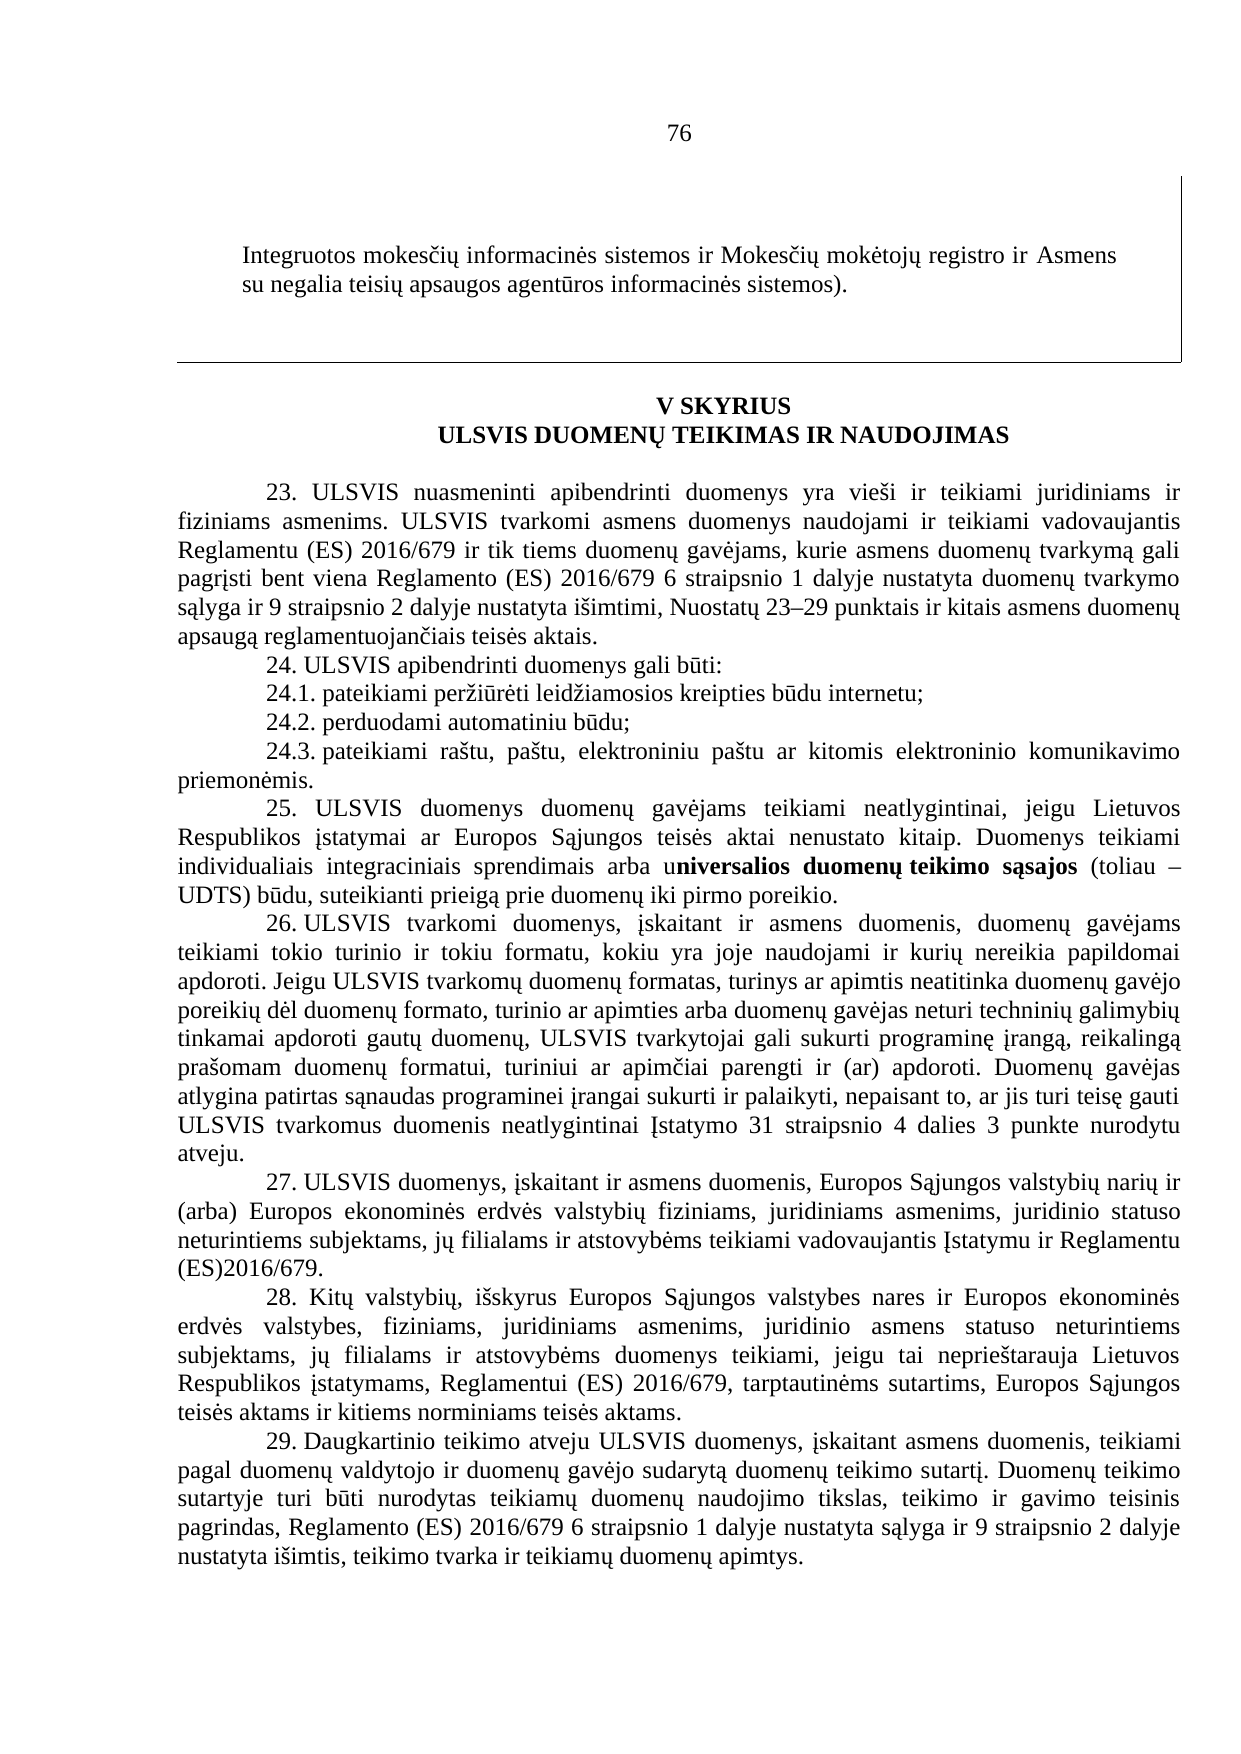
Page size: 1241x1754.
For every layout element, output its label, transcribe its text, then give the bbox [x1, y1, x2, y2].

text 23. ULSVIS nuasmeninti apibendrinti duomenys yra vieši ir teikiami juridiniams ir fiziniams asmenims. ULSVIS tvarkomi asmens duomenys naudojami ir teikiami vadovaujantis Reglamentu (ES) 2016/679 ir tik tiems duomenų gavėjams, kurie asmens duomenų tvarkymą gali pagrįsti bent viena Reglamento (ES) 2016/679 6 straipsnio 1 dalyje nustatyta duomenų tvarkymo sąlyga ir 9 straipsnio 2 dalyje nustatyta išimtimi, Nuostatų 23–29 punktais ir kitais asmens duomenų apsaugą reglamentuojančiais teisės aktais. [177, 477, 1181, 650]
text 24.2. perduodami automatiniu būdu; [177, 707, 1181, 736]
text ULSVIS DUOMENŲ TEIKIMAS IR NAUDOJIMAS [177, 420, 1181, 448]
text 24. ULSVIS apibendrinti duomenys gali būti: [177, 650, 1181, 678]
text 26. ULSVIS tvarkomi duomenys, įskaitant ir asmens duomenis, duomenų gavėjams teikiami tokio turinio ir tokiu formatu, kokiu yra joje naudojami ir kurių nereikia papildomai apdoroti. Jeigu ULSVIS tvarkomų duomenų formatas, turinys ar apimtis neatitinka duomenų gavėjo poreikių dėl duomenų formato, turinio ar apimties arba duomenų gavėjas neturi techninių galimybių tinkamai apdoroti gautų duomenų, ULSVIS tvarkytojai gali sukurti programinę įrangą, reikalingą prašomam duomenų formatui, turiniui ar apimčiai parengti ir (ar) apdoroti. Duomenų gavėjas atlygina patirtas sąnaudas programinei įrangai sukurti ir palaikyti, nepaisant to, ar jis turi teisę gauti ULSVIS tvarkomus duomenis neatlygintinai Įstatymo 31 straipsnio 4 dalies 3 punkte nurodytu atveju. [177, 908, 1181, 1167]
text Integruotos mokesčių informacinės sistemos ir Mokesčių mokėtojų registro ir Asmens su negalia teisių apsaugos agentūros informacinės sistemos). [177, 176, 1181, 362]
text 24.1. pateikiami peržiūrėti leidžiamosios kreipties būdu internetu; [177, 678, 1181, 707]
text 29. Daugkartinio teikimo atveju ULSVIS duomenys, įskaitant asmens duomenis, teikiami pagal duomenų valdytojo ir duomenų gavėjo sudarytą duomenų teikimo sutartį. Duomenų teikimo sutartyje turi būti nurodytas teikiamų duomenų naudojimo tikslas, teikimo ir gavimo teisinis pagrindas, Reglamento (ES) 2016/679 6 straipsnio 1 dalyje nustatyta sąlyga ir 9 straipsnio 2 dalyje nustatyta išimtis, teikimo tvarka ir teikiamų duomenų apimtys. [177, 1426, 1181, 1570]
text 27. ULSVIS duomenys, įskaitant ir asmens duomenis, Europos Sąjungos valstybių narių ir (arba) Europos ekonominės erdvės valstybių fiziniams, juridiniams asmenims, juridinio statuso neturintiems subjektams, jų filialams ir atstovybėms teikiami vadovaujantis Įstatymu ir Reglamentu (ES)2016/679. [177, 1167, 1181, 1282]
text 28. Kitų valstybių, išskyrus Europos Sąjungos valstybes nares ir Europos ekonominės erdvės valstybes, fiziniams, juridiniams asmenims, juridinio asmens statuso neturintiems subjektams, jų filialams ir atstovybėms duomenys teikiami, jeigu tai neprieštarauja Lietuvos Respublikos įstatymams, Reglamentui (ES) 2016/679, tarptautinėms sutartims, Europos Sąjungos teisės aktams ir kitiems norminiams teisės aktams. [177, 1282, 1181, 1426]
text 25. ULSVIS duomenys duomenų gavėjams teikiami neatlygintinai, jeigu Lietuvos Respublikos įstatymai ar Europos Sąjungos teisės aktai nenustato kitaip. Duomenys teikiami individualiais integraciniais sprendimais arba universalios duomenų teikimo sąsajos (toliau – UDTS) būdu, suteikianti prieigą prie duomenų iki pirmo poreikio. [177, 793, 1181, 908]
text V SKYRIUS [177, 391, 1181, 420]
text 24.3. pateikiami raštu, paštu, elektroniniu paštu ar kitomis elektroninio komunikavimo priemonėmis. [177, 736, 1181, 793]
